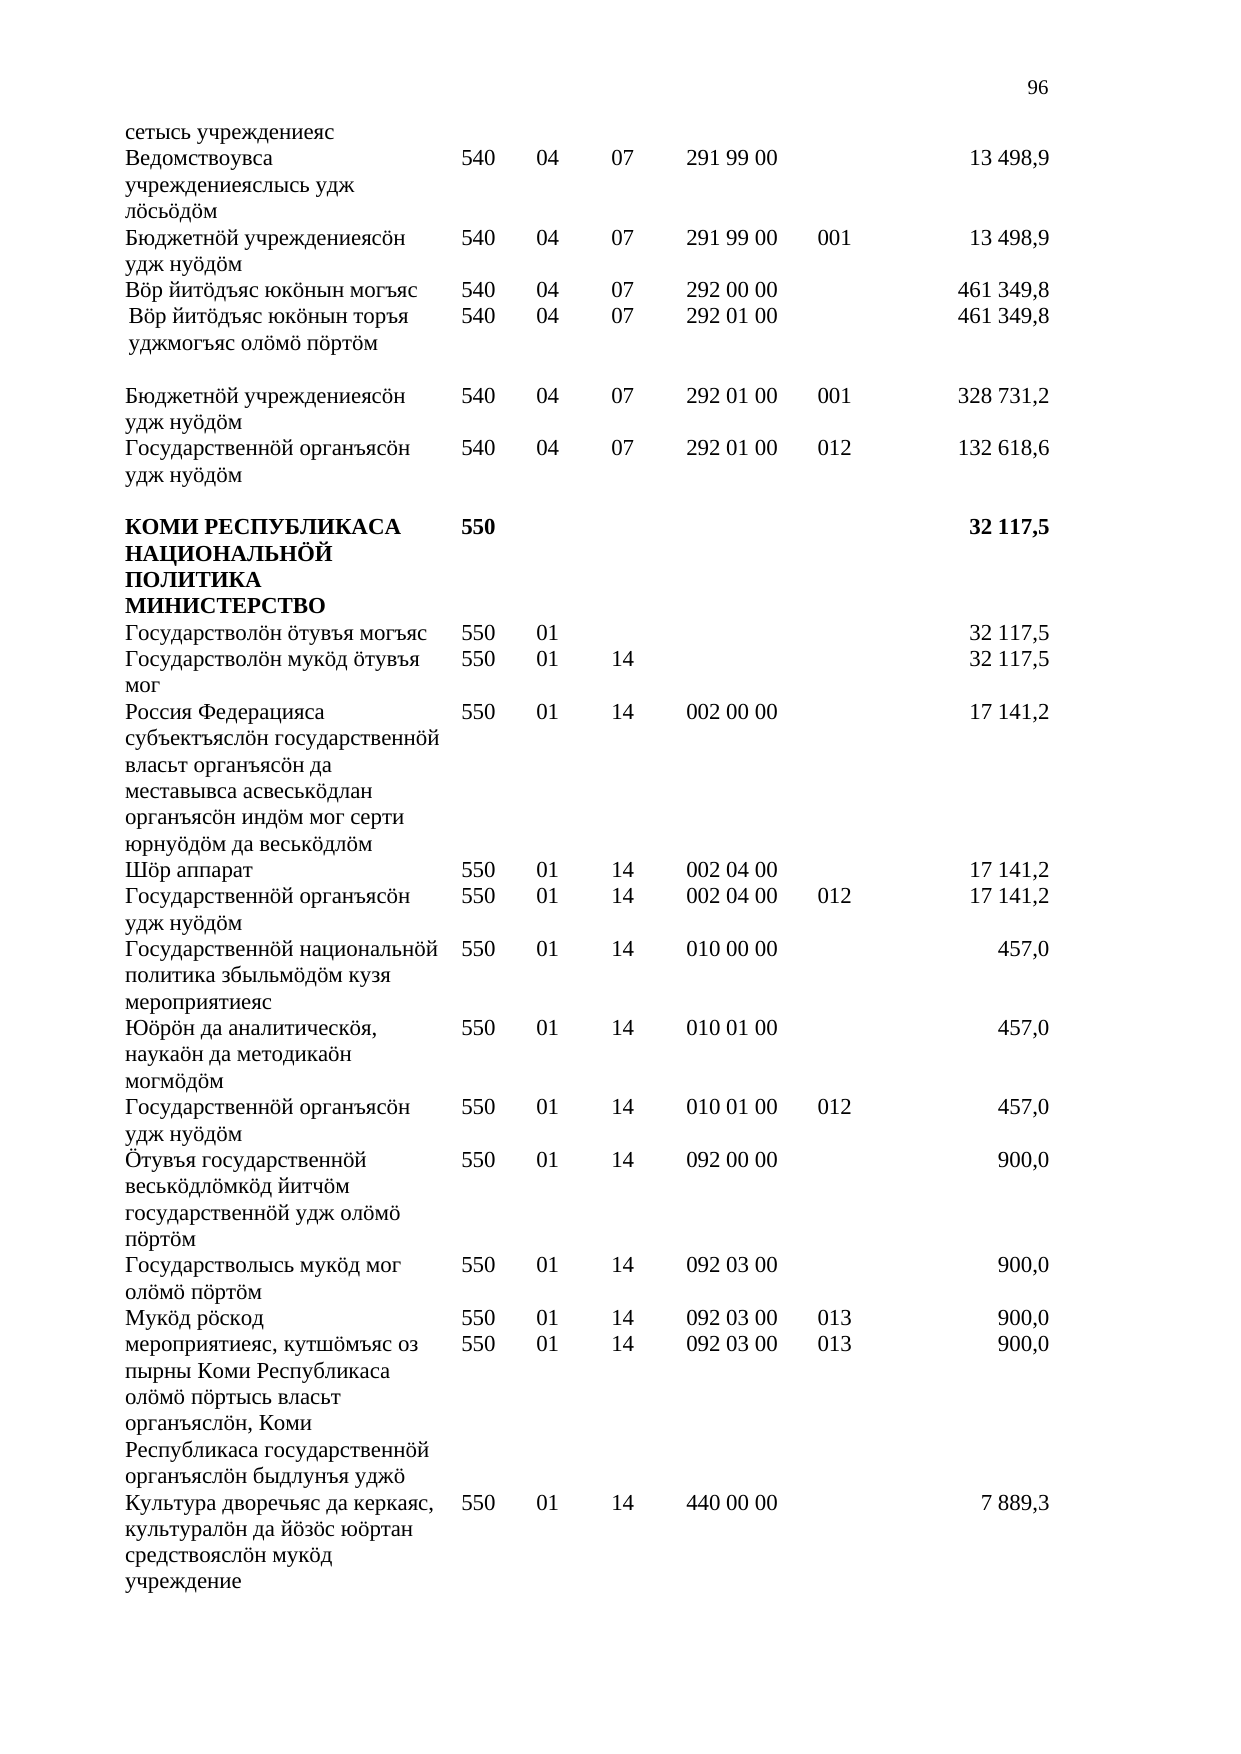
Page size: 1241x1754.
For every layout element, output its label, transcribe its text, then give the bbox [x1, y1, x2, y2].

table_cell 01 [530, 1251, 605, 1304]
table_cell 092 03 00 [680, 1304, 811, 1330]
table_cell [811, 1014, 886, 1093]
table_cell [1055, 935, 1093, 1014]
table_cell 07 [605, 276, 680, 303]
table_cell 14 [605, 1489, 680, 1594]
table_cell 540 [455, 303, 530, 382]
table_cell 900,0 [886, 1146, 1055, 1251]
table_cell 04 [530, 276, 605, 303]
table_cell [811, 856, 886, 882]
table_cell 900,0 [886, 1251, 1055, 1304]
table_cell [1055, 1489, 1093, 1594]
table_cell 14 [605, 1093, 680, 1146]
table_cell 132 618,6 [886, 434, 1055, 513]
table_cell [680, 118, 811, 144]
table_cell [811, 118, 886, 144]
table_cell Бюджетнöй учреждениеясöн удж нуöдöм [119, 224, 455, 276]
table_cell 292 01 00 [680, 382, 811, 434]
table_cell 092 03 00 [680, 1330, 811, 1488]
table_cell 012 [811, 434, 886, 513]
table_cell 14 [605, 856, 680, 882]
table_cell 440 00 00 [680, 1489, 811, 1594]
table_cell Культура дворечьяс да керкаяс, культуралöн да йöзöс юöртан средствояслöн мукöд учреждение [119, 1489, 455, 1594]
table_cell 002 04 00 [680, 856, 811, 882]
table_cell 550 [455, 935, 530, 1014]
table_cell 17 141,2 [886, 883, 1055, 935]
table_cell 32 117,5 [886, 514, 1055, 619]
table_cell [455, 118, 530, 144]
table_cell [1055, 1251, 1093, 1304]
table_cell 14 [605, 883, 680, 935]
table_cell [605, 619, 680, 645]
table_cell 002 00 00 [680, 698, 811, 856]
table_cell 04 [530, 224, 605, 276]
table_cell 01 [530, 1093, 605, 1146]
table_cell 01 [530, 1304, 605, 1330]
table_cell [1055, 883, 1093, 935]
table_cell 01 [530, 698, 605, 856]
table_cell 540 [455, 434, 530, 513]
table_cell 01 [530, 856, 605, 882]
table_cell 540 [455, 145, 530, 223]
table_cell 010 01 00 [680, 1093, 811, 1146]
table_cell 01 [530, 619, 605, 645]
table_cell 550 [455, 1146, 530, 1251]
table_cell 291 99 00 [680, 224, 811, 276]
table_cell Государственнöй органъясöн удж нуöдöм [119, 1093, 455, 1146]
table_cell [811, 1489, 886, 1594]
table_cell Юöрöн да аналитическöя, наукаöн да методикаöн могмöдöм [119, 1014, 455, 1093]
table_cell 292 00 00 [680, 276, 811, 303]
table_cell 092 03 00 [680, 1251, 811, 1304]
table_cell 457,0 [886, 1014, 1055, 1093]
table_cell 010 01 00 [680, 1014, 811, 1093]
table_cell 550 [455, 619, 530, 645]
table_cell 01 [530, 935, 605, 1014]
table_cell 550 [455, 1093, 530, 1146]
table_cell 550 [455, 1304, 530, 1330]
table_cell 32 117,5 [886, 645, 1055, 698]
table_cell [811, 514, 886, 619]
table_cell [811, 276, 886, 303]
table_cell Бюджетнöй учреждениеясöн удж нуöдöм [119, 382, 455, 434]
table_cell [1055, 276, 1093, 303]
table_cell [811, 145, 886, 223]
table_cell 14 [605, 698, 680, 856]
table_cell 01 [530, 1146, 605, 1251]
table_cell Государственнöй органъясöн удж нуöдöм [119, 883, 455, 935]
table_cell 900,0 [886, 1330, 1055, 1488]
table_cell 14 [605, 1304, 680, 1330]
table_cell [680, 645, 811, 698]
table_cell 01 [530, 1330, 605, 1488]
table_cell [1055, 1304, 1093, 1330]
table_cell 013 [811, 1330, 886, 1488]
table_cell 550 [455, 698, 530, 856]
table_cell Вöр йитöдъяс юкöнын торъя уджмогъяс олöмö пöртöм [119, 303, 455, 382]
table_cell сетысь учреждениеяс [119, 118, 455, 144]
table_cell 001 [811, 382, 886, 434]
table_cell [1055, 619, 1093, 645]
table_cell 550 [455, 645, 530, 698]
table_cell 092 00 00 [680, 1146, 811, 1251]
table_cell 04 [530, 382, 605, 434]
table_cell [811, 619, 886, 645]
table_cell 292 01 00 [680, 303, 811, 382]
table_cell Государстволысь мукöд мог олöмö пöртöм [119, 1251, 455, 1304]
table_cell Государственнöй органъясöн удж нуöдöм [119, 434, 455, 513]
table_cell [530, 514, 605, 619]
table_cell 457,0 [886, 1093, 1055, 1146]
table_cell 32 117,5 [886, 619, 1055, 645]
table_cell 07 [605, 434, 680, 513]
table_cell 013 [811, 1304, 886, 1330]
table_cell Ведомствоувса учреждениеяслысь удж лöсьöдöм [119, 145, 455, 223]
table_cell 291 99 00 [680, 145, 811, 223]
table_cell 540 [455, 224, 530, 276]
table_cell [811, 1251, 886, 1304]
table_cell 14 [605, 1014, 680, 1093]
table_cell 550 [455, 1489, 530, 1594]
table_cell 900,0 [886, 1304, 1055, 1330]
table_cell 292 01 00 [680, 434, 811, 513]
table_cell 01 [530, 1014, 605, 1093]
table_cell 01 [530, 883, 605, 935]
table_cell [1055, 382, 1093, 434]
table_cell 461 349,8 [886, 303, 1055, 382]
table_cell [886, 118, 1055, 144]
table_cell мероприятиеяс, кутшöмъяс оз пырны Коми Республикаса олöмö пöртысь власьт органъяслöн, Коми Республикаса государственнöй органъяслöн быдлунъя уджö [119, 1330, 455, 1488]
table_cell [811, 1146, 886, 1251]
table_cell 01 [530, 645, 605, 698]
table_cell 17 141,2 [886, 698, 1055, 856]
table_cell 010 00 00 [680, 935, 811, 1014]
table_cell 14 [605, 1330, 680, 1488]
table_cell [1055, 303, 1093, 382]
table_cell 01 [530, 1489, 605, 1594]
table_cell [1055, 1146, 1093, 1251]
table_cell Вöр йитöдъяс юкöнын могъяс [119, 276, 455, 303]
table_cell [1055, 224, 1093, 276]
table_cell [1055, 698, 1093, 856]
table_cell [1055, 145, 1093, 223]
table_cell 550 [455, 1251, 530, 1304]
table_cell Государственнöй национальнöй политика збыльмöдöм кузя мероприятиеяс [119, 935, 455, 1014]
table_cell 04 [530, 145, 605, 223]
table_cell Öтувъя государственнöй веськöдлöмкöд йитчöм государственнöй удж олöмö пöртöм [119, 1146, 455, 1251]
table_cell 14 [605, 1146, 680, 1251]
table_cell 550 [455, 1330, 530, 1488]
table_cell [605, 118, 680, 144]
table_cell 07 [605, 145, 680, 223]
table_cell [1055, 1014, 1093, 1093]
table_cell [1055, 856, 1093, 882]
table_cell 540 [455, 276, 530, 303]
table_cell 550 [455, 883, 530, 935]
table_cell [680, 514, 811, 619]
table_cell [811, 698, 886, 856]
table_cell 13 498,9 [886, 224, 1055, 276]
table_cell [680, 619, 811, 645]
table_cell 328 731,2 [886, 382, 1055, 434]
table_cell Государстволöн мукöд öтувъя мог [119, 645, 455, 698]
table_cell 540 [455, 382, 530, 434]
table_cell 04 [530, 303, 605, 382]
table_cell 457,0 [886, 935, 1055, 1014]
table_cell 550 [455, 856, 530, 882]
table_cell 17 141,2 [886, 856, 1055, 882]
table_cell [1055, 1093, 1093, 1146]
table_cell 14 [605, 645, 680, 698]
table_cell [811, 303, 886, 382]
table_cell 13 498,9 [886, 145, 1055, 223]
table_cell 07 [605, 303, 680, 382]
table_cell [530, 118, 605, 144]
table_cell 07 [605, 224, 680, 276]
table_cell Мукöд рöскод [119, 1304, 455, 1330]
table_cell Шöр аппарат [119, 856, 455, 882]
table_cell 001 [811, 224, 886, 276]
table_cell [1055, 514, 1093, 619]
table_cell 012 [811, 1093, 886, 1146]
table_cell 002 04 00 [680, 883, 811, 935]
table_cell [1055, 645, 1093, 698]
table_cell Государстволöн öтувъя могъяс [119, 619, 455, 645]
table_cell 461 349,8 [886, 276, 1055, 303]
table_cell 07 [605, 382, 680, 434]
table_cell 04 [530, 434, 605, 513]
table_cell [811, 935, 886, 1014]
table_cell [1055, 434, 1093, 513]
table_cell 14 [605, 1251, 680, 1304]
table_cell 7 889,3 [886, 1489, 1055, 1594]
table_cell 14 [605, 935, 680, 1014]
table_cell [1055, 118, 1093, 144]
table_cell 550 [455, 1014, 530, 1093]
table_cell 550 [455, 514, 530, 619]
table_cell [811, 645, 886, 698]
table_cell [1055, 1330, 1093, 1488]
table_cell 012 [811, 883, 886, 935]
table_cell [605, 514, 680, 619]
table_cell КОМИ РЕСПУБЛИКАСА НАЦИОНАЛЬНÖЙ ПОЛИТИКА МИНИСТЕРСТВО [119, 514, 455, 619]
table_cell Россия Федерацияса субъектъяслöн государственнöй власьт органъясöн да меставывса асвеськöдлан органъясöн индöм мог серти юрнуöдöм да веськöдлöм [119, 698, 455, 856]
